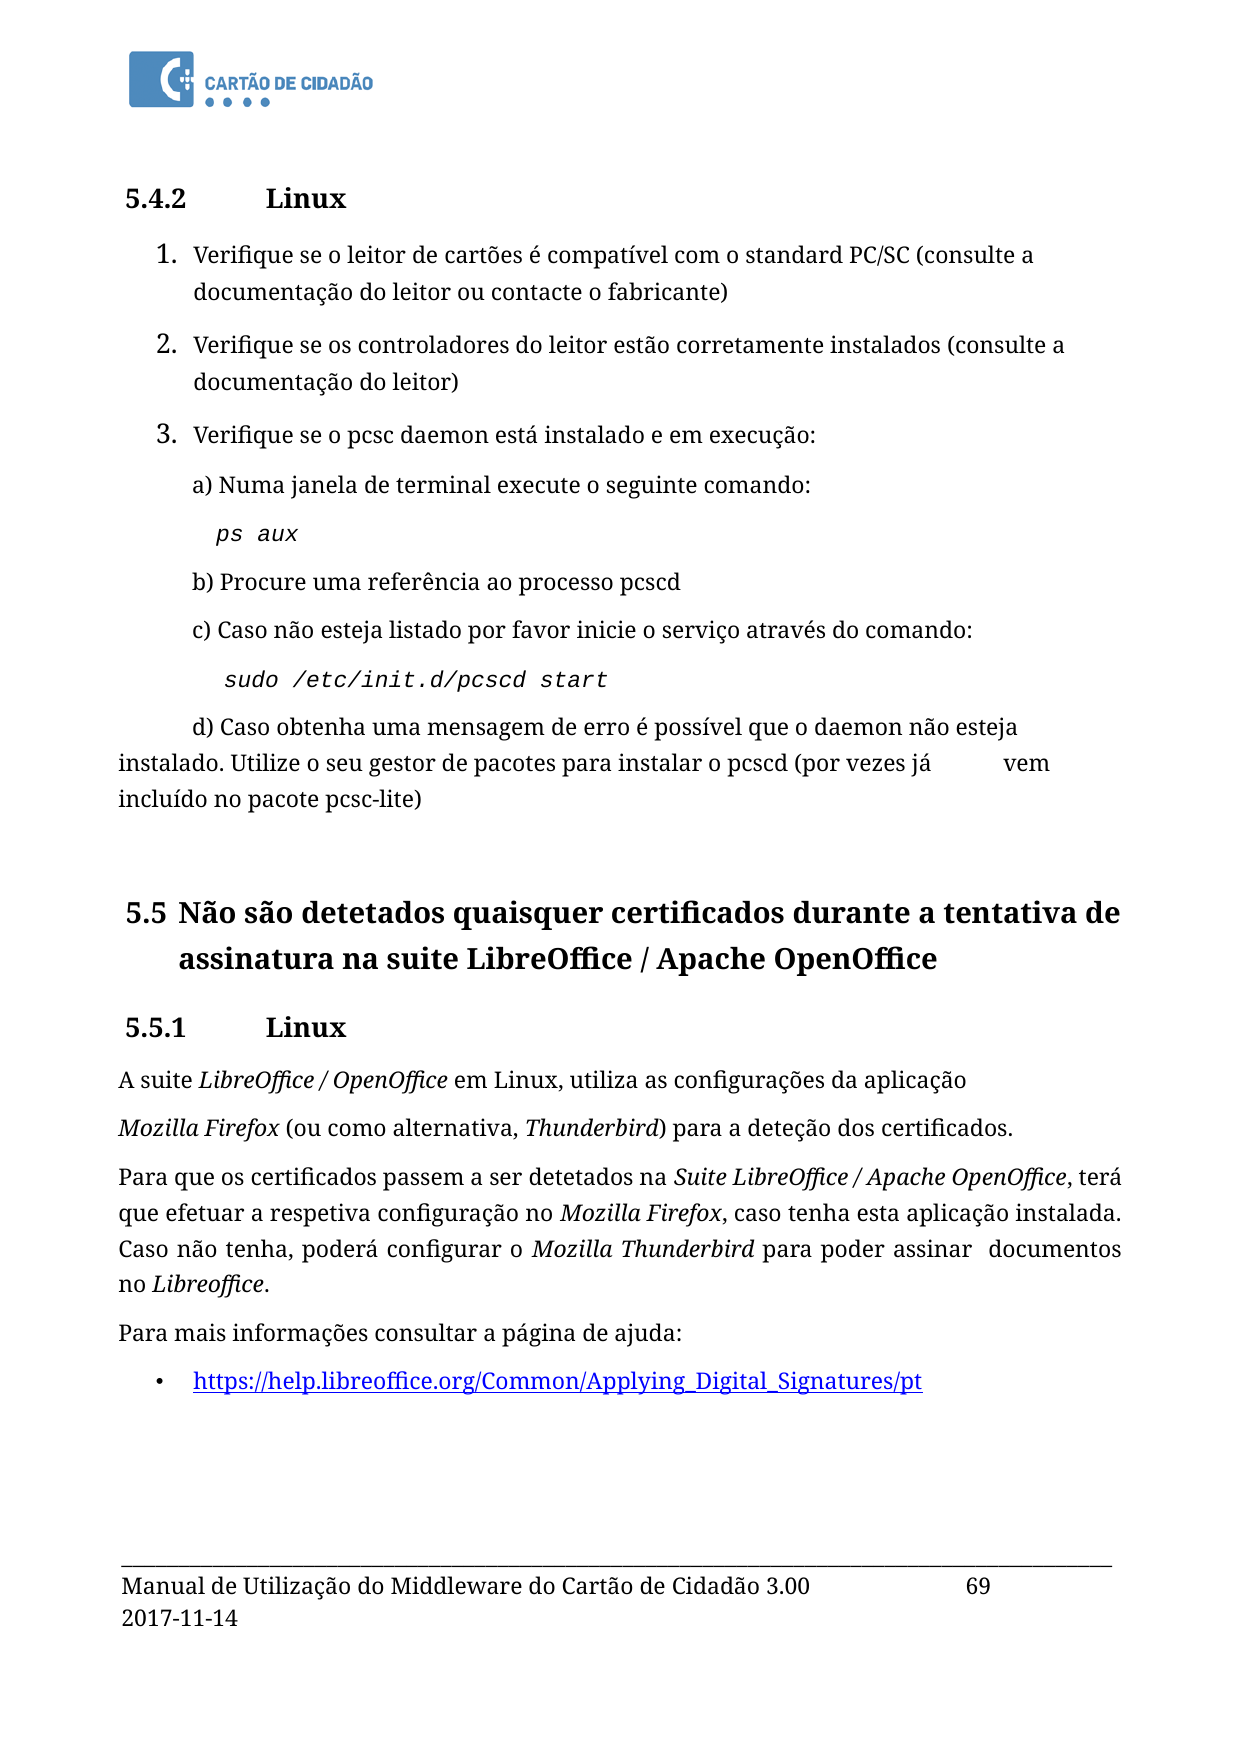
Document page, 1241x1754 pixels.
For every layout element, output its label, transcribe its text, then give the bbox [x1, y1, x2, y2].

text b) Procure uma referência ao processo pcscd [118, 566, 1122, 597]
picture [127, 45, 420, 115]
subtitle Não são detetados quaisquer certificados durante a tentativa de assinatura na suite LibreOffice / Apache OpenOffice [118, 893, 1122, 978]
subtitle Linux [118, 1009, 1122, 1046]
list Verifique se o pcsc daemon está instalado e em execução: [156, 414, 1122, 451]
text a) Numa janela de terminal execute o seguinte comando: [118, 469, 1122, 500]
subtitle Linux [118, 179, 1122, 216]
text Para que os certificados passem a ser detetados na Suite LibreOffice / Apache OpenOffice, terá que efetuar a respetiva configuração no Mozilla Firefox, caso tenha esta aplicação instalada. Caso não tenha, poderá configurar o Mozilla Thunderbird para poder assinar documentos no Libreoffice. [118, 1161, 1122, 1300]
text A suite LibreOffice / OpenOffice em Linux, utiliza as configurações da aplicação [118, 1064, 1122, 1095]
list https://help.libreoffice.org/Common/Applying_Digital_Signatures/pt [156, 1365, 1122, 1397]
text c) Caso não esteja listado por favor inicie o serviço através do comando: [118, 614, 1122, 646]
text sudo /etc/init.d/pcscd start [118, 663, 1122, 694]
text d) Caso obtenha uma mensagem de erro é possível que o daemon não esteja instalado. Utilize o seu gestor de pacotes para instalar o pcscd (por vezes já vem incluído no pacote pcsc-lite) [118, 711, 1122, 814]
text Para mais informações consultar a página de ajuda: [118, 1317, 1122, 1348]
list Verifique se os controladores do leitor estão corretamente instalados (consulte a documentação do leitor) [156, 324, 1122, 397]
list Verifique se o leitor de cartões é compatível com o standard PC/SC (consulte a documentação do leitor ou contacte o fabricante) [156, 234, 1122, 307]
text ps aux [118, 517, 1122, 549]
text Mozilla Firefox (ou como alternativa, Thunderbird) para a deteção dos certificados. [118, 1112, 1122, 1143]
